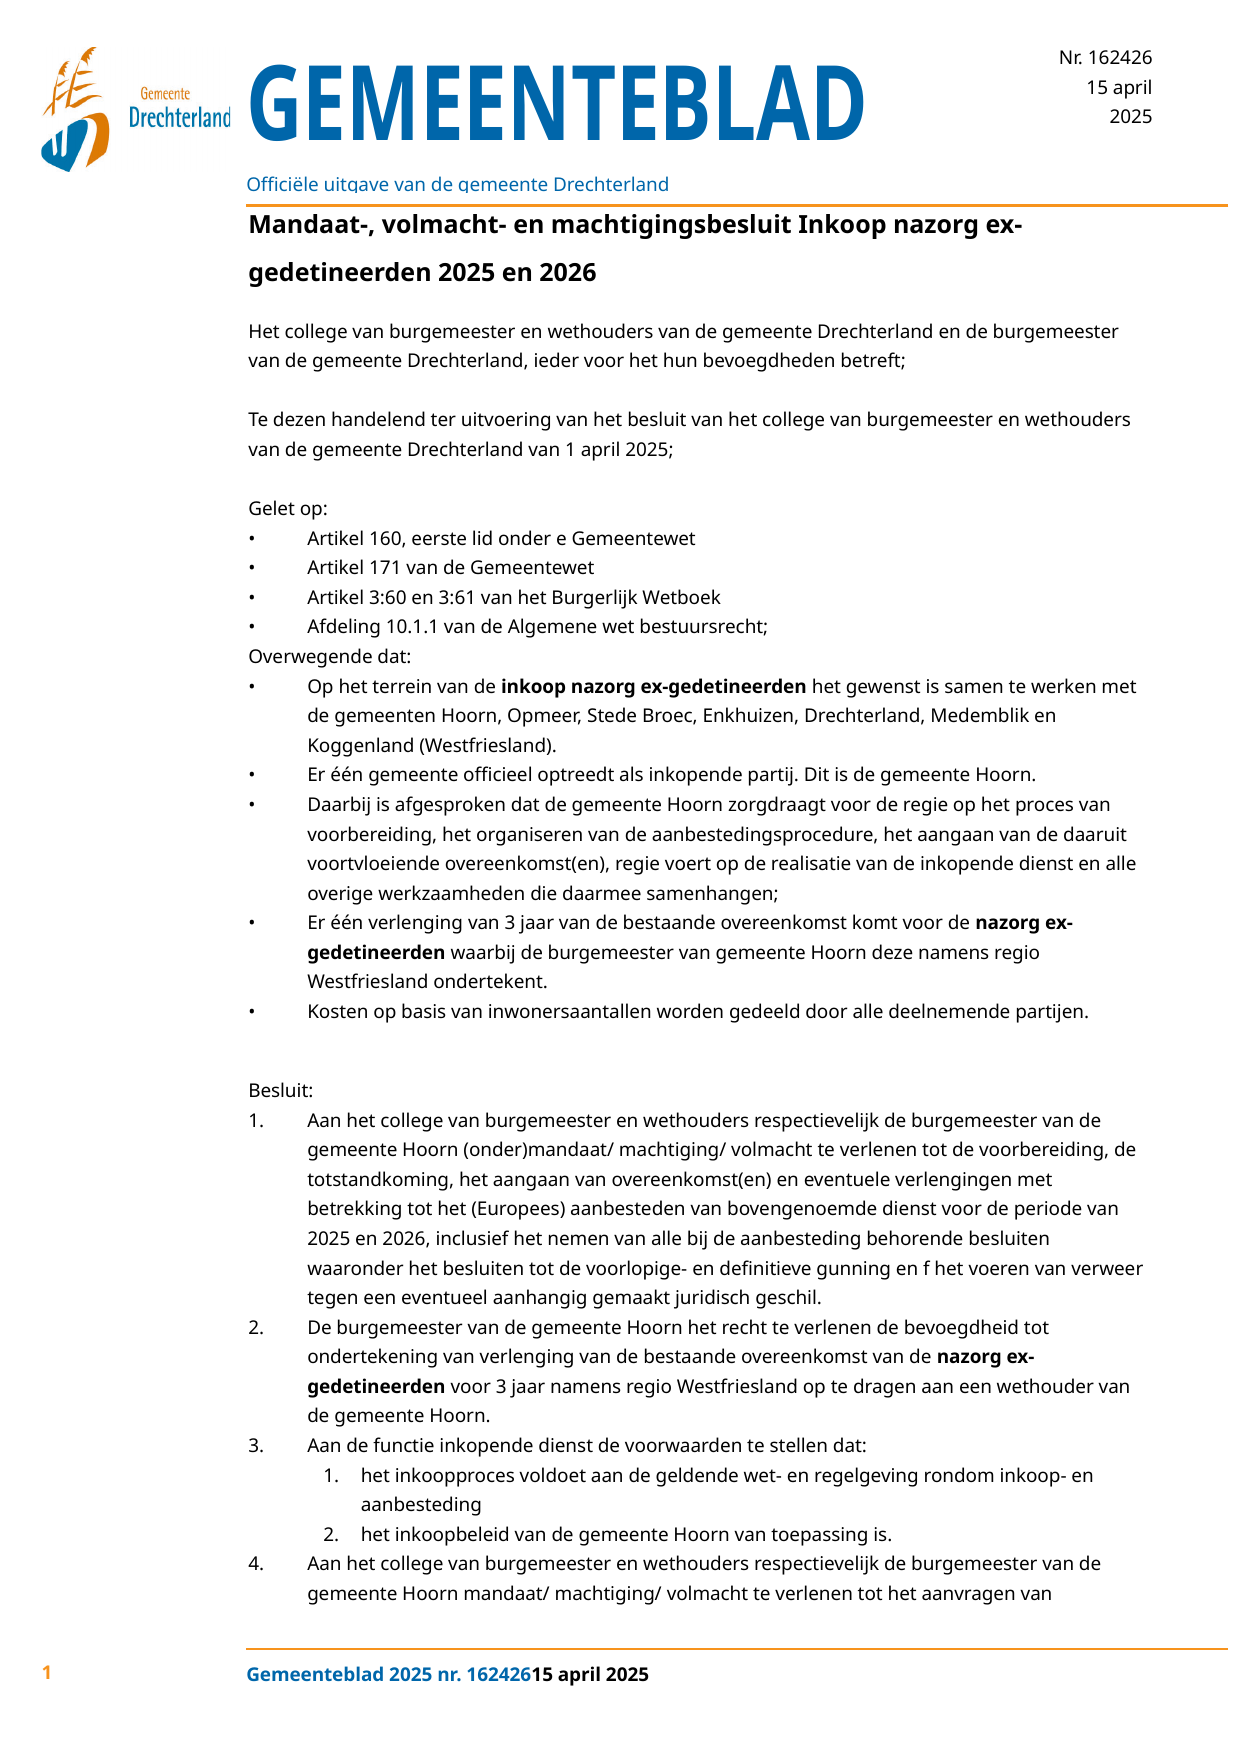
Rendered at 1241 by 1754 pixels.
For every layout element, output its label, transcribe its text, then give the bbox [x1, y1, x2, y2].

text Besluit: [248, 1077, 1152, 1103]
text Gelet op: [248, 495, 1152, 521]
list De burgemeester van de gemeente Hoorn het recht te verlenen de bevoegdheid tot ondertekening van verlenging van de bestaande overeenkomst van de nazorg ex-gedetineerden voor 3 jaar namens regio Westfriesland op te dragen aan een wethouder van de gemeente Hoorn. [248, 1314, 1152, 1428]
picture [41, 47, 231, 172]
list Op het terrein van de inkoop nazorg ex-gedetineerden het gewenst is samen te werken met de gemeenten Hoorn, Opmeer, Stede Broec, Enkhuizen, Drechterland, Medemblik en Koggenland (Westfriesland). [248, 673, 1152, 758]
list Er één verlenging van 3 jaar van de bestaande overeenkomst komt voor de nazorg ex-gedetineerden waarbij de burgemeester van gemeente Hoorn deze namens regio Westfriesland ondertekent. [248, 909, 1152, 994]
text Te dezen handelend ter uitvoering van het besluit van het college van burgemeester en wethouders van de gemeente Drechterland van 1 april 2025; [248, 407, 1152, 462]
list Artikel 3:60 en 3:61 van het Burgerlijk Wetboek [248, 584, 1152, 610]
list het inkoopproces voldoet aan de geldende wet- en regelgeving rondom inkoop- en aanbesteding [323, 1462, 1152, 1517]
list Er één gemeente officieel optreedt als inkopende partij. Dit is de gemeente Hoorn. [248, 762, 1152, 787]
list het inkoopbeleid van de gemeente Hoorn van toepassing is. [323, 1521, 1152, 1547]
list Afdeling 10.1.1 van de Algemene wet bestuursrecht; [248, 614, 1152, 639]
list Kosten op basis van inwonersaantallen worden gedeeld door alle deelnemende partijen. [248, 998, 1152, 1024]
picture [226, 115, 231, 124]
list Daarbij is afgesproken dat de gemeente Hoorn zorgdraagt voor de regie op het proces van voorbereiding, het organiseren van de aanbestedingsprocedure, het aangaan van de daaruit voortvloeiende overeenkomst(en), regie voert op de realisatie van de inkopende dienst en alle overige werkzaamheden die daarmee samenhangen; [248, 791, 1152, 906]
text Overwegende dat: [248, 643, 1152, 669]
list Aan het college van burgemeester en wethouders respectievelijk de burgemeester van de gemeente Hoorn mandaat/ machtiging/ volmacht te verlenen tot het aanvragen van [248, 1551, 1152, 1606]
list Aan het college van burgemeester en wethouders respectievelijk de burgemeester van de gemeente Hoorn (onder)mandaat/ machtiging/ volmacht te verlenen tot de voorbereiding, de totstandkoming, het aangaan van overeenkomst(en) en eventuele verlengingen met betrekking tot het (Europees) aanbesteden van bovengenoemde dienst voor de periode van 2025 en 2026, inclusief het nemen van alle bij de aanbesteding behorende besluiten waaronder het besluiten tot de voorlopige- en definitieve gunning en f het voeren van verweer tegen een eventueel aanhangig gemaakt juridisch geschil. [248, 1107, 1152, 1310]
list Artikel 160, eerste lid onder e Gemeentewet [248, 525, 1152, 551]
text Het college van burgemeester en wethouders van de gemeente Drechterland en de burgemeester van de gemeente Drechterland, ieder voor het hun bevoegdheden betreft; [248, 318, 1152, 373]
text Mandaat-, volmacht- en machtigingsbesluit Inkoop nazorg ex-gedetineerden 2025 en 2026 [248, 207, 1152, 288]
list Artikel 171 van de Gemeentewet [248, 554, 1152, 580]
list Aan de functie inkopende dienst de voorwaarden te stellen dat: [248, 1432, 1152, 1458]
picture [41, 158, 64, 172]
